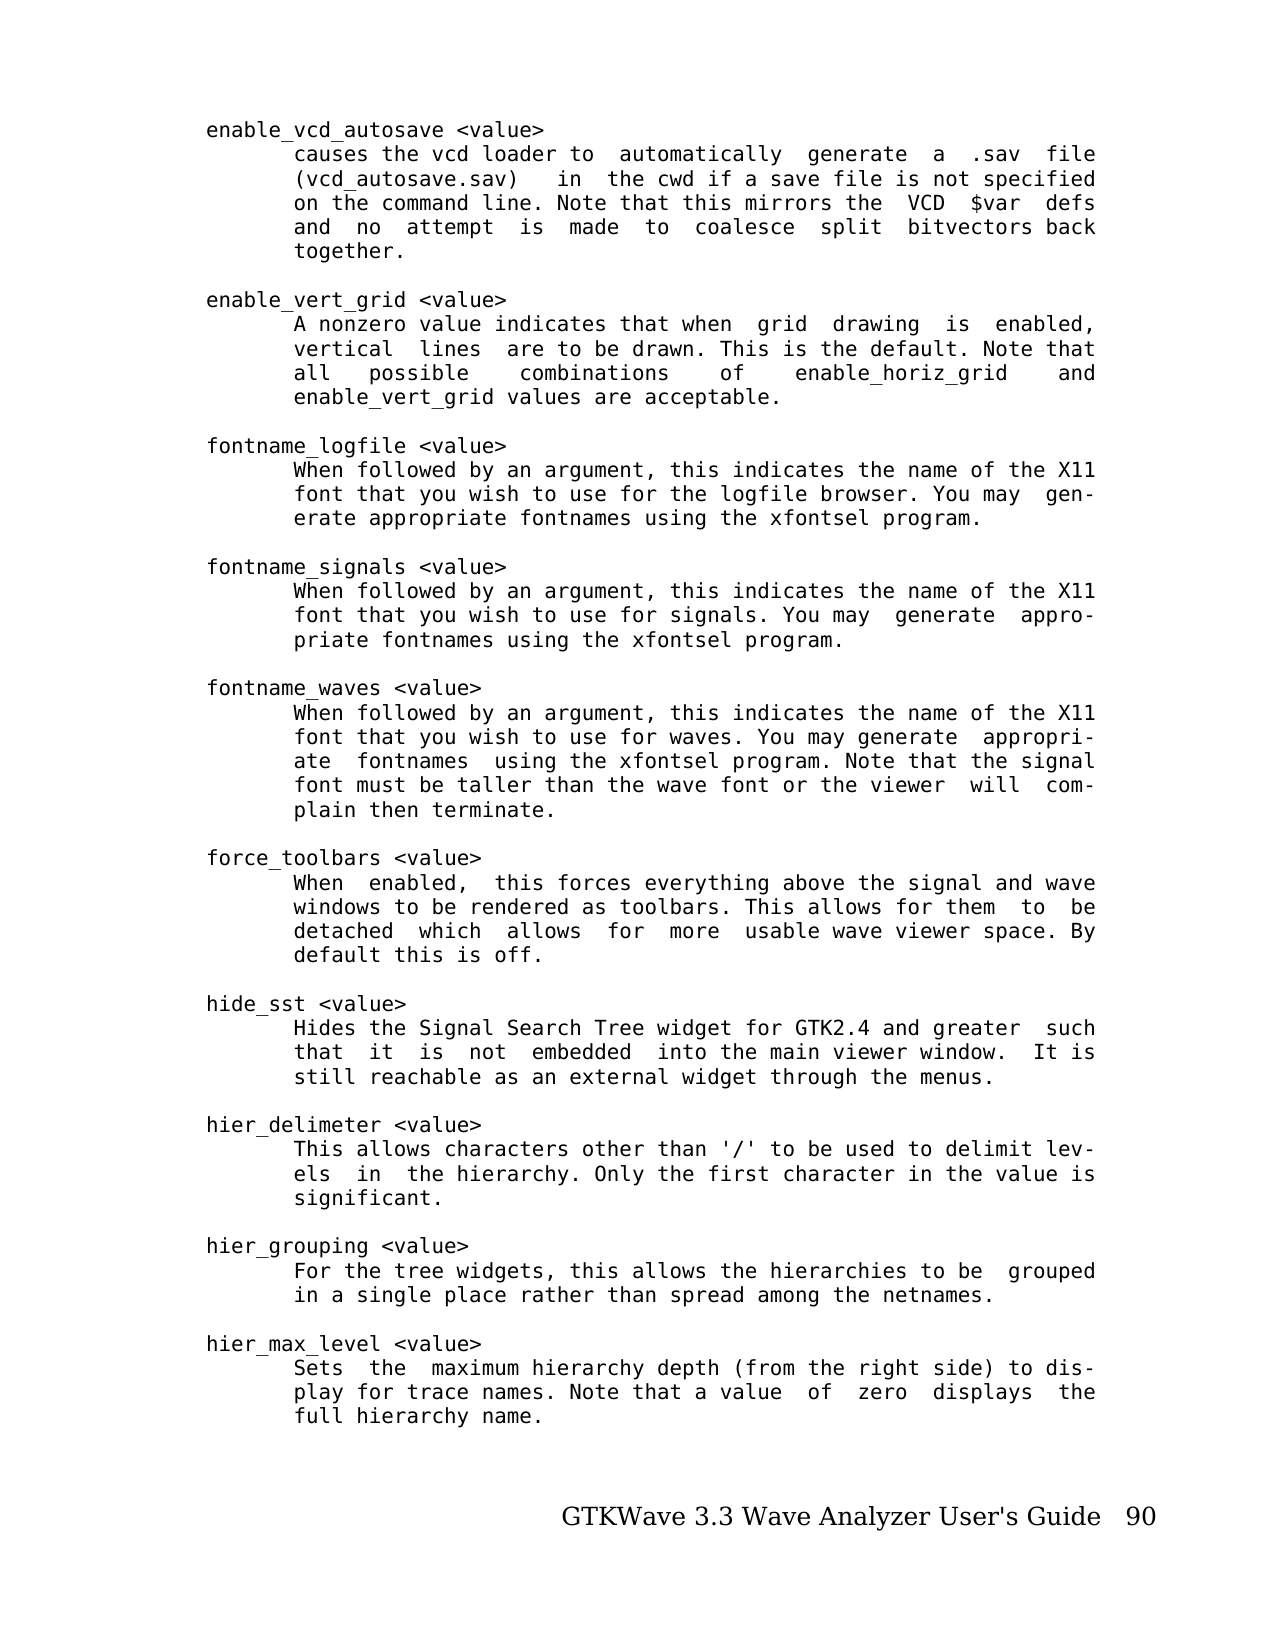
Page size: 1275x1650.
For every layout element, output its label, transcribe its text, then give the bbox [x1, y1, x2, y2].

text enable_vert_grid <value> [118, 288, 1157, 312]
text causes the vcd loader to automatically generate a .sav file [118, 142, 1157, 167]
text font must be taller than the wave font or the viewer will com- [118, 773, 1157, 798]
text priate fontnames using the xfontsel program. [118, 628, 1157, 652]
text hier_grouping <value> [118, 1234, 1157, 1259]
text font that you wish to use for the logfile browser. You may gen- [118, 482, 1157, 506]
text enable_vert_grid values are acceptable. [118, 385, 1157, 409]
text default this is off. [118, 943, 1157, 968]
text in a single place rather than spread among the netnames. [118, 1283, 1157, 1307]
text font that you wish to use for signals. You may generate appro- [118, 603, 1157, 628]
text els in the hierarchy. Only the first character in the value is [118, 1162, 1157, 1186]
text detached which allows for more usable wave viewer space. By [118, 919, 1157, 943]
text full hierarchy name. [118, 1404, 1157, 1429]
text Hides the Signal Search Tree widget for GTK2.4 and greater such [118, 1016, 1157, 1040]
text fontname_signals <value> [118, 555, 1157, 579]
text A nonzero value indicates that when grid drawing is enabled, [118, 312, 1157, 337]
text For the tree widgets, this allows the hierarchies to be grouped [118, 1259, 1157, 1283]
text (vcd_autosave.sav) in the cwd if a save file is not specified [118, 167, 1157, 191]
text When followed by an argument, this indicates the name of the X11 [118, 701, 1157, 725]
text enable_vcd_autosave <value> [118, 118, 1157, 142]
text windows to be rendered as toolbars. This allows for them to be [118, 895, 1157, 919]
text hier_max_level <value> [118, 1332, 1157, 1356]
text When enabled, this forces everything above the signal and wave [118, 871, 1157, 895]
text play for trace names. Note that a value of zero displays the [118, 1380, 1157, 1404]
text significant. [118, 1186, 1157, 1210]
text fontname_waves <value> [118, 676, 1157, 701]
text font that you wish to use for waves. You may generate appropri- [118, 725, 1157, 749]
text ate fontnames using the xfontsel program. Note that the signal [118, 749, 1157, 773]
text hide_sst <value> [118, 992, 1157, 1016]
text still reachable as an external widget through the menus. [118, 1065, 1157, 1089]
text fontname_logfile <value> [118, 434, 1157, 458]
text on the command line. Note that this mirrors the VCD $var defs [118, 191, 1157, 215]
text erate appropriate fontnames using the xfontsel program. [118, 506, 1157, 531]
text and no attempt is made to coalesce split bitvectors back [118, 215, 1157, 239]
text hier_delimeter <value> [118, 1113, 1157, 1137]
text Sets the maximum hierarchy depth (from the right side) to dis- [118, 1356, 1157, 1380]
text plain then terminate. [118, 798, 1157, 822]
text that it is not embedded into the main viewer window. It is [118, 1040, 1157, 1065]
text When followed by an argument, this indicates the name of the X11 [118, 458, 1157, 482]
text vertical lines are to be drawn. This is the default. Note that [118, 337, 1157, 361]
text force_toolbars <value> [118, 846, 1157, 871]
text This allows characters other than '/' to be used to delimit lev- [118, 1137, 1157, 1162]
text When followed by an argument, this indicates the name of the X11 [118, 579, 1157, 603]
text together. [118, 239, 1157, 264]
text all possible combinations of enable_horiz_grid and [118, 361, 1157, 385]
